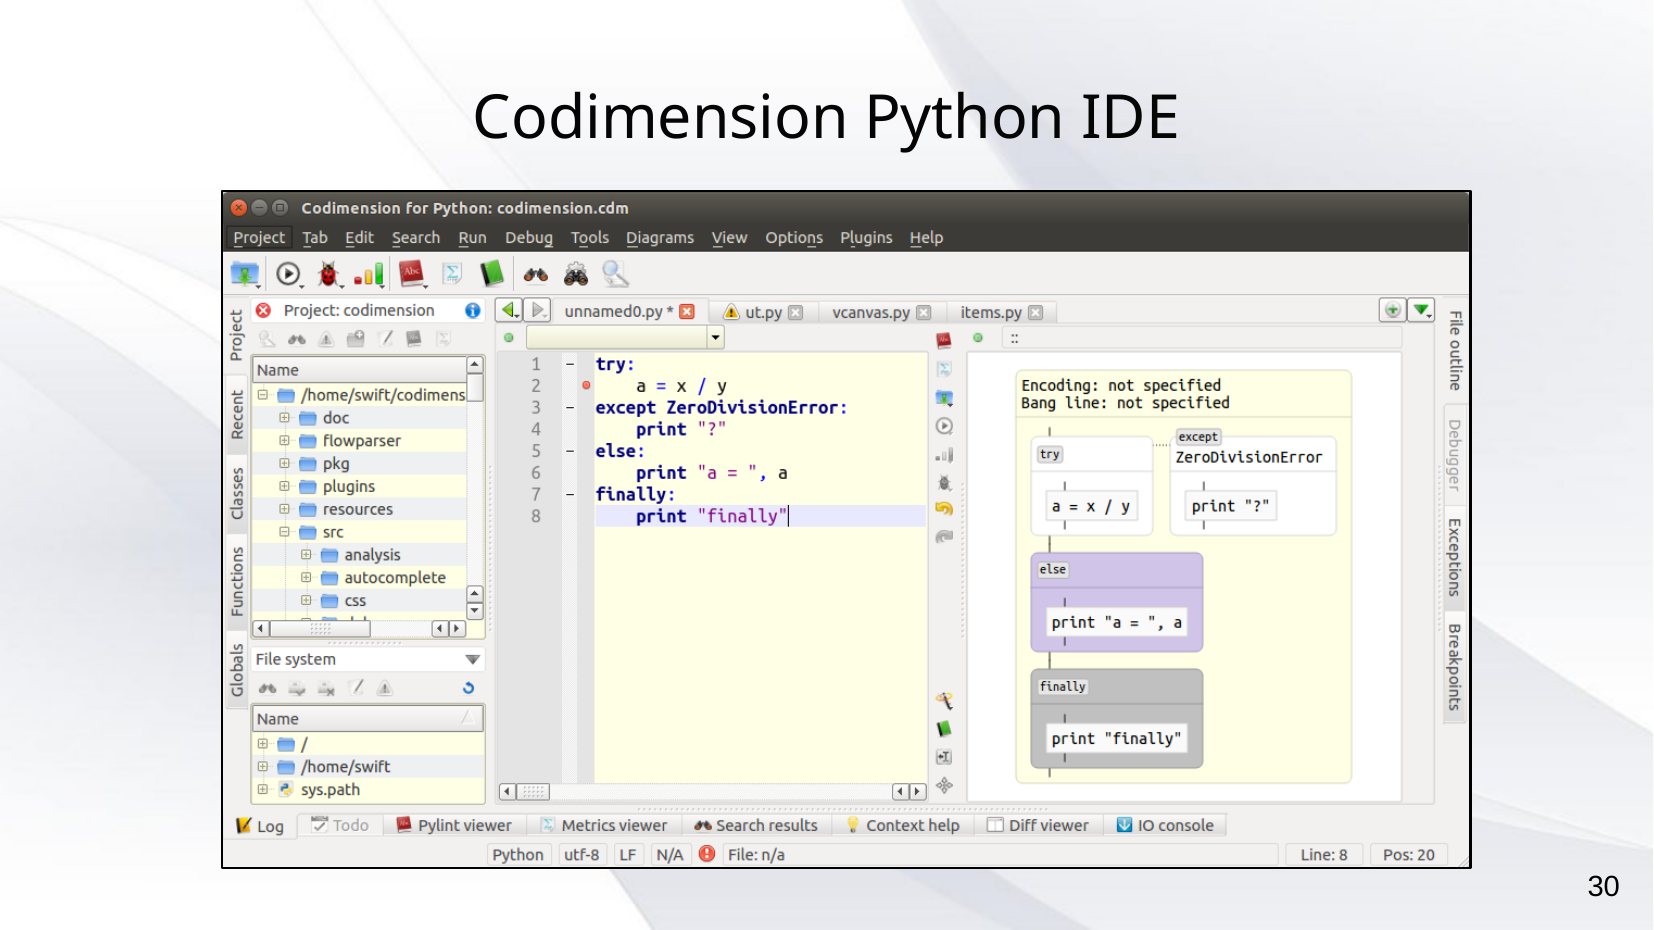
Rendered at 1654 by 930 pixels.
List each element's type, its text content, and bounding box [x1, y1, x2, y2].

title Codimension Python IDE [82, 36, 1571, 193]
picture [0, 0, 1654, 930]
